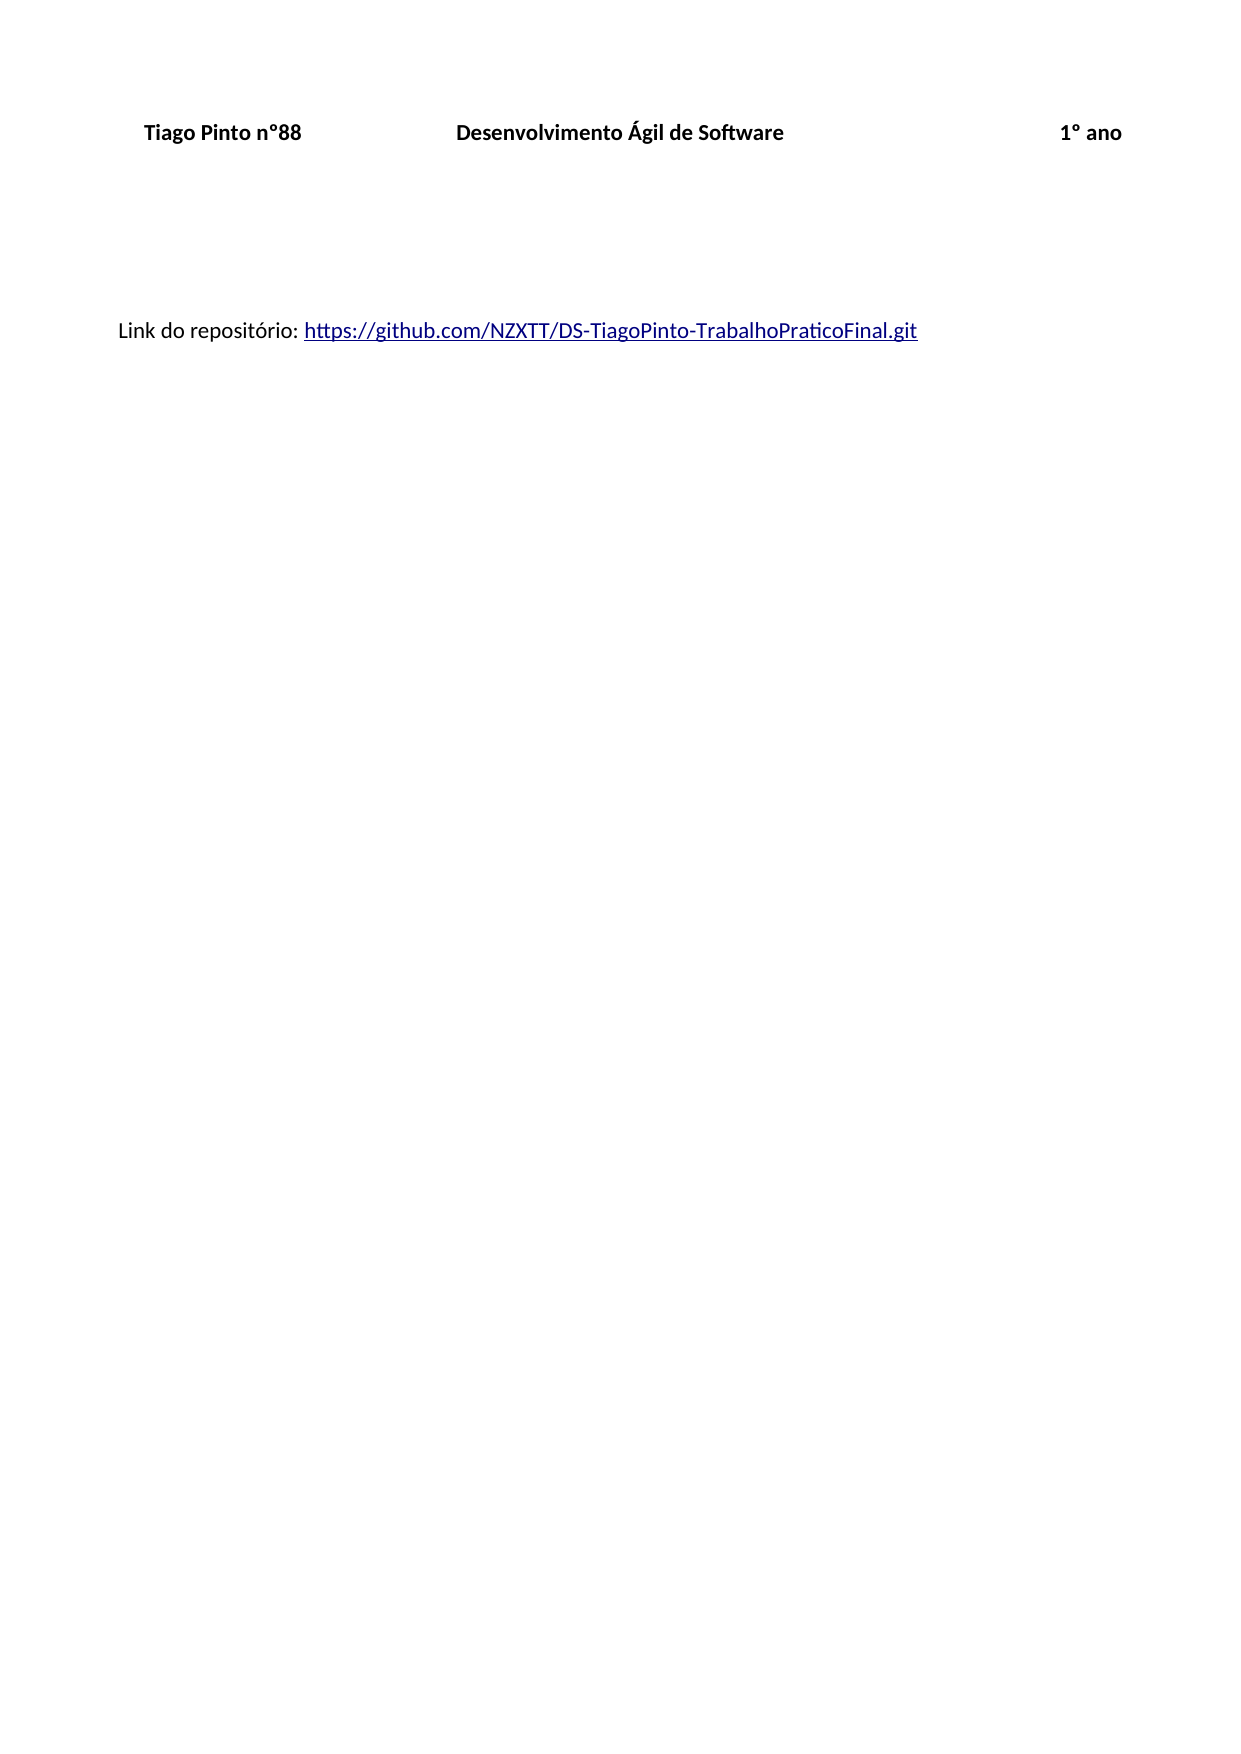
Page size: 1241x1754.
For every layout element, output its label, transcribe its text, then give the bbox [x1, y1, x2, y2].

text Link do repositório: https://github.com/NZXTT/DS-TiagoPinto-TrabalhoPraticoFinal.git [118, 316, 1122, 344]
